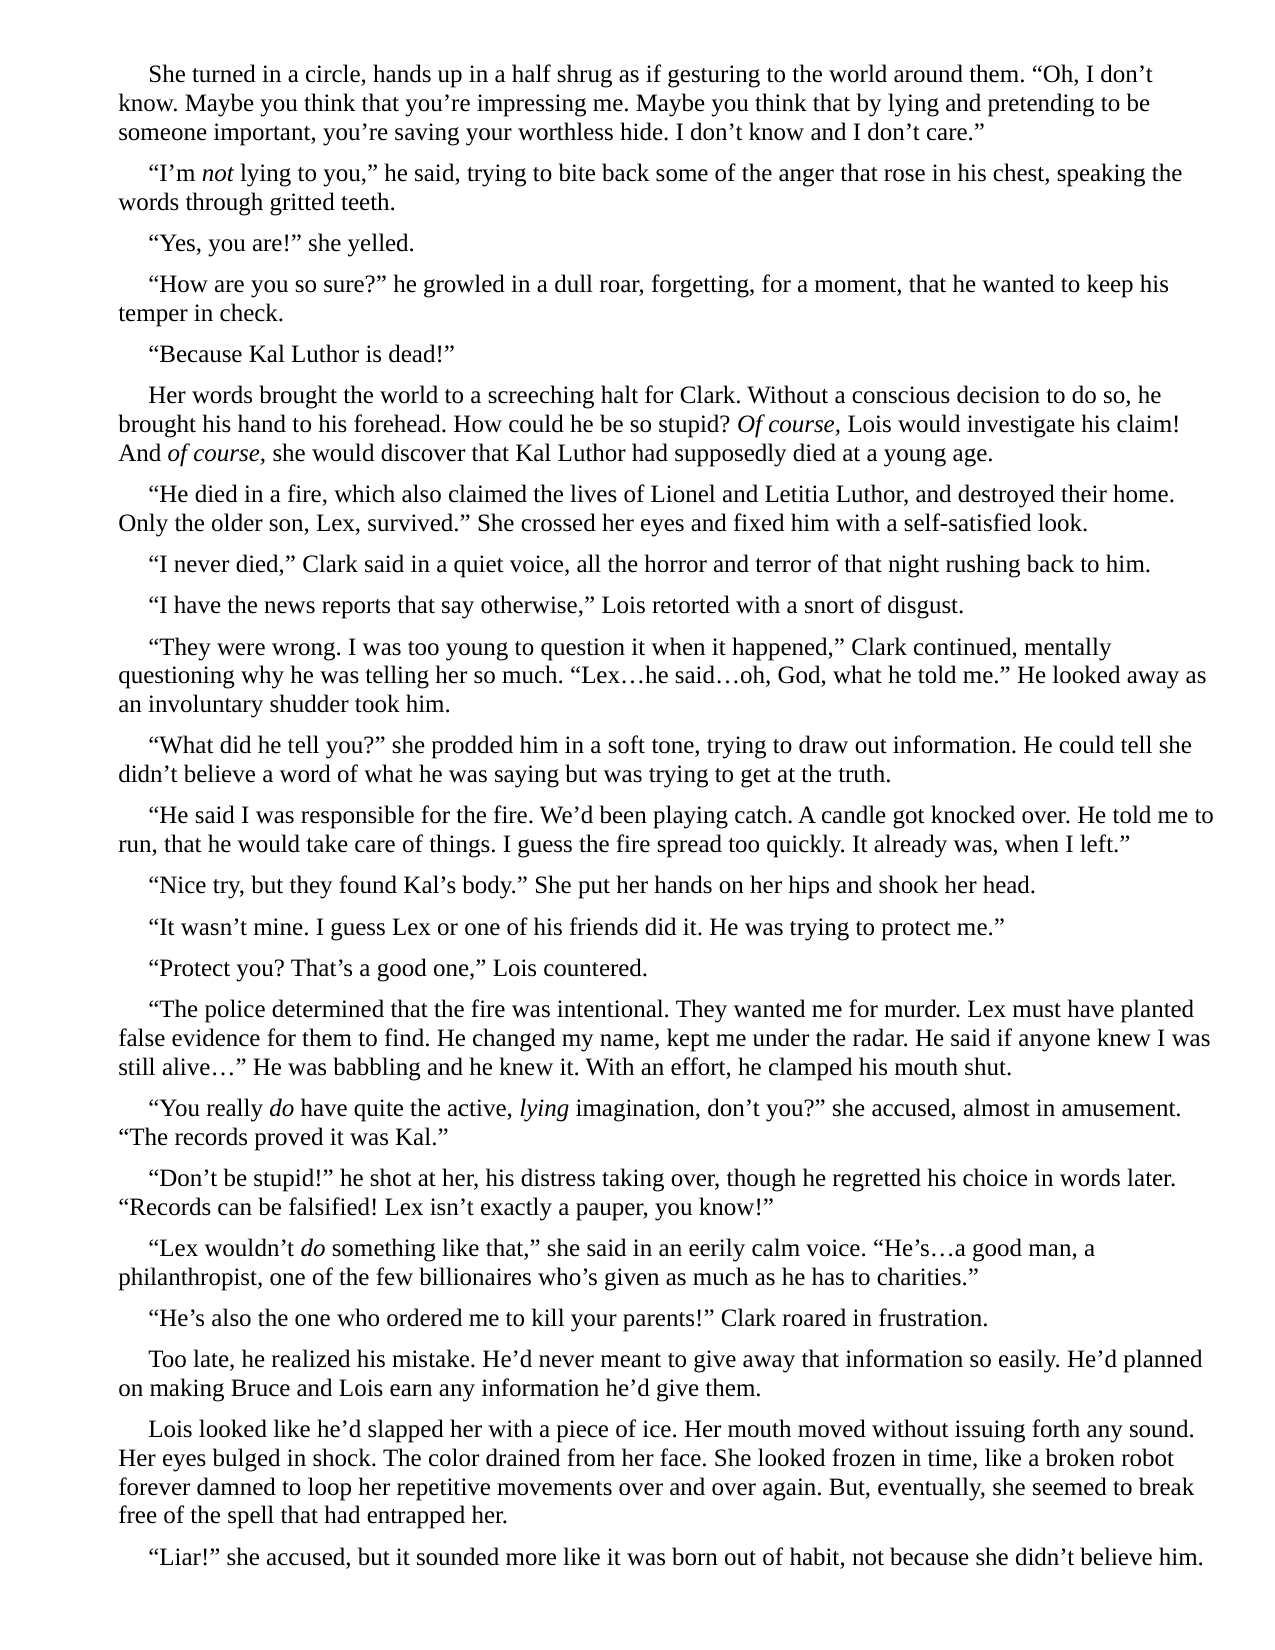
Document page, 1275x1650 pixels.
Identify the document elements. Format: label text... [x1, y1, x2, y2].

text “I never died,” Clark said in a quiet voice, all the horror and terror of that night rushing back to him. [118, 549, 1216, 578]
text “The police determined that the fire was intentional. They wanted me for murder. Lex must have planted false evidence for them to find. He changed my name, kept me under the radar. He said if anyone knew I was still alive…” He was babbling and he knew it. With an effort, he clamped his mouth shut. [118, 994, 1216, 1080]
text “I have the news reports that say otherwise,” Lois retorted with a snort of disgust. [118, 590, 1216, 619]
text “Don’t be stupid!” he shot at her, his distress taking over, though he regretted his choice in words later. “Records can be falsified! Lex isn’t exactly a pauper, you know!” [118, 1163, 1216, 1220]
text “I’m not lying to you,” he said, trying to bite back some of the anger that rose in his chest, speaking the words through gritted teeth. [118, 158, 1216, 215]
text “Nice try, but they found Kal’s body.” She put her hands on her hips and shook her head. [118, 870, 1216, 899]
text Lois looked like he’d slapped her with a piece of ice. Her mouth moved without issuing forth any sound. Her eyes bulged in shock. The color drained from her face. She looked frozen in time, like a broken robot forever damned to loop her repetitive movements over and over again. But, eventually, she seemed to break free of the spell that had entrapped her. [118, 1414, 1216, 1529]
text “He died in a fire, which also claimed the lives of Lionel and Letitia Luthor, and destroyed their home. Only the older son, Lex, survived.” She crossed her eyes and fixed him with a self-satisfied look. [118, 479, 1216, 537]
text “Liar!” she accused, but it sounded more like it was born out of habit, not because she didn’t believe him. [118, 1542, 1216, 1570]
text Too late, he realized his mistake. He’d never meant to give away that information so easily. He’d planned on making Bruce and Lois earn any information he’d give them. [118, 1344, 1216, 1402]
text “Because Kal Luthor is dead!” [118, 339, 1216, 368]
text “Yes, you are!” she yelled. [118, 228, 1216, 257]
text She turned in a circle, hands up in a half shrug as if gesturing to the world around them. “Oh, I don’t know. Maybe you think that you’re impressing me. Maybe you think that by lying and pretending to be someone important, you’re saving your worthless hide. I don’t know and I don’t care.” [118, 59, 1216, 145]
text “Lex wouldn’t do something like that,” she said in an eerily calm voice. “He’s…a good man, a philanthropist, one of the few billionaires who’s given as much as he has to charities.” [118, 1233, 1216, 1290]
text Her words brought the world to a screeching halt for Clark. Without a conscious decision to do so, he brought his hand to his forehead. How could he be so stupid? Of course, Lois would investigate his claim! And of course, she would discover that Kal Luthor had supposedly died at a young age. [118, 380, 1216, 467]
text “What did he tell you?” she prodded him in a soft tone, trying to draw out information. He could tell she didn’t believe a word of what he was saying but was trying to get at the truth. [118, 730, 1216, 788]
text “He said I was responsible for the fire. We’d been playing catch. A candle got knocked over. He told me to run, that he would take care of things. I guess the fire spread too quickly. It already was, when I left.” [118, 800, 1216, 858]
text “You really do have quite the active, lying imagination, don’t you?” she accused, almost in amusement. “The records proved it was Kal.” [118, 1093, 1216, 1150]
text “How are you so sure?” he growled in a dull roar, forgetting, for a moment, that he wanted to keep his temper in check. [118, 269, 1216, 327]
text “They were wrong. I was too young to question it when it happened,” Clark continued, mentally questioning why he was telling her so much. “Lex…he said…oh, God, what he told me.” He looked away as an involuntary shudder took him. [118, 632, 1216, 718]
text “He’s also the one who ordered me to kill your parents!” Clark roared in frustration. [118, 1303, 1216, 1332]
text “It wasn’t mine. I guess Lex or one of his friends did it. He was trying to protect me.” [118, 912, 1216, 940]
text “Protect you? That’s a good one,” Lois countered. [118, 953, 1216, 982]
